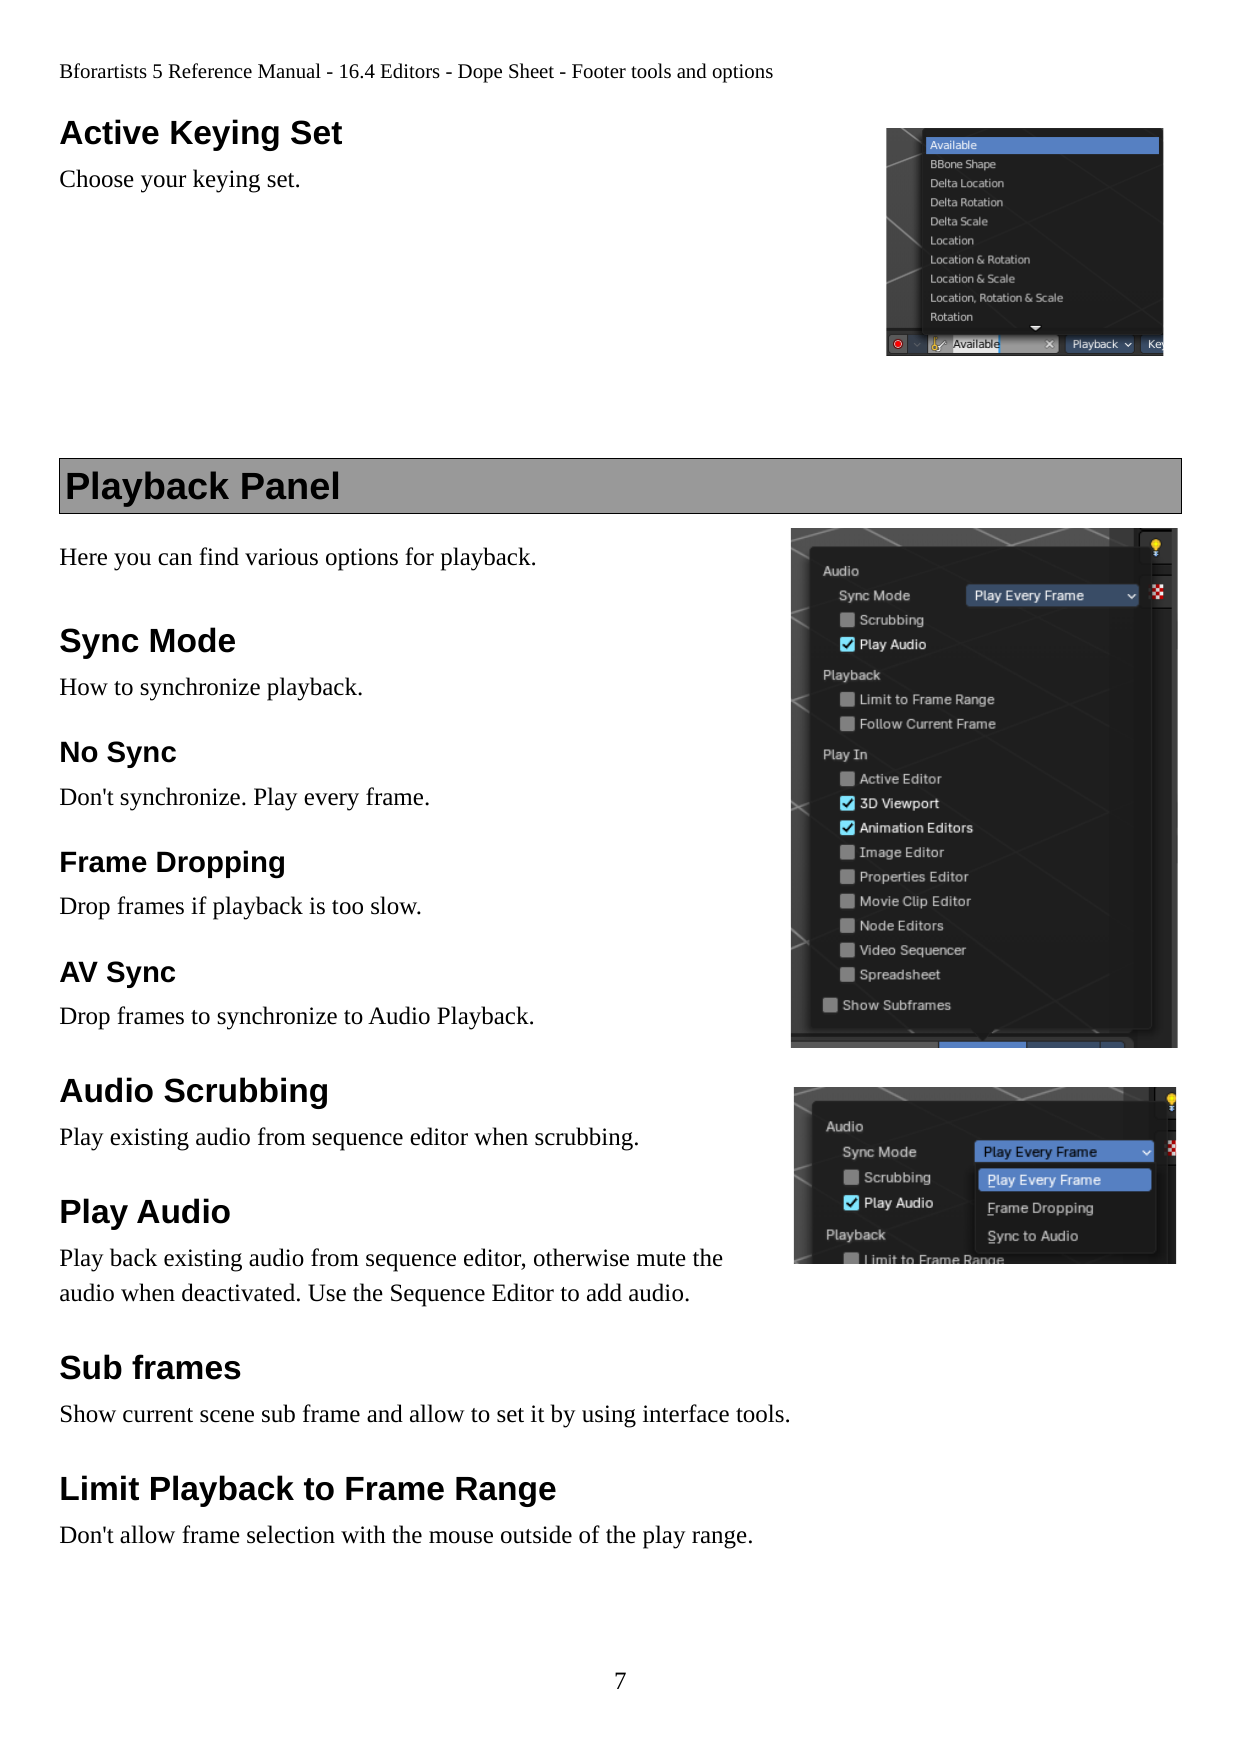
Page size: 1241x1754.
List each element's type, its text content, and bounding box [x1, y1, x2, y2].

subtitle Sync Mode [59, 621, 790, 659]
text Drop frames to synchronize to Audio Playback. [59, 1001, 790, 1030]
text Show current scene sub frame and allow to set it by using interface tools. [59, 1399, 1181, 1428]
text Choose your keying set. [59, 164, 886, 192]
text How to synchronize playback. [59, 672, 790, 700]
subtitle Sub frames [59, 1348, 1181, 1386]
subtitle Audio Scrubbing [59, 1071, 1181, 1110]
text [1164, 164, 1181, 192]
subtitle Limit Playback to Frame Range [59, 1469, 1181, 1507]
subtitle Active Keying Set [59, 113, 1181, 151]
picture [790, 528, 1178, 1048]
text Play back existing audio from sequence editor, otherwise mute the audio when deactivated. Use the Sequence Editor to add audio. [59, 1243, 1181, 1307]
subtitle Play Audio [59, 1192, 793, 1231]
subtitle Frame Dropping [59, 845, 790, 879]
picture [886, 128, 1164, 356]
subtitle No Sync [59, 735, 790, 769]
text Don't synchronize. Play every frame. [59, 782, 790, 810]
picture [793, 1087, 1177, 1264]
text Don't allow frame selection with the mouse outside of the play range. [59, 1520, 1181, 1549]
text Here you can find various options for playback. [59, 542, 790, 571]
text Drop frames if playback is too slow. [59, 891, 790, 920]
table_header Playback Panel [60, 459, 1181, 513]
subtitle AV Sync [59, 955, 790, 989]
text Play existing audio from sequence editor when scrubbing. [59, 1122, 793, 1151]
